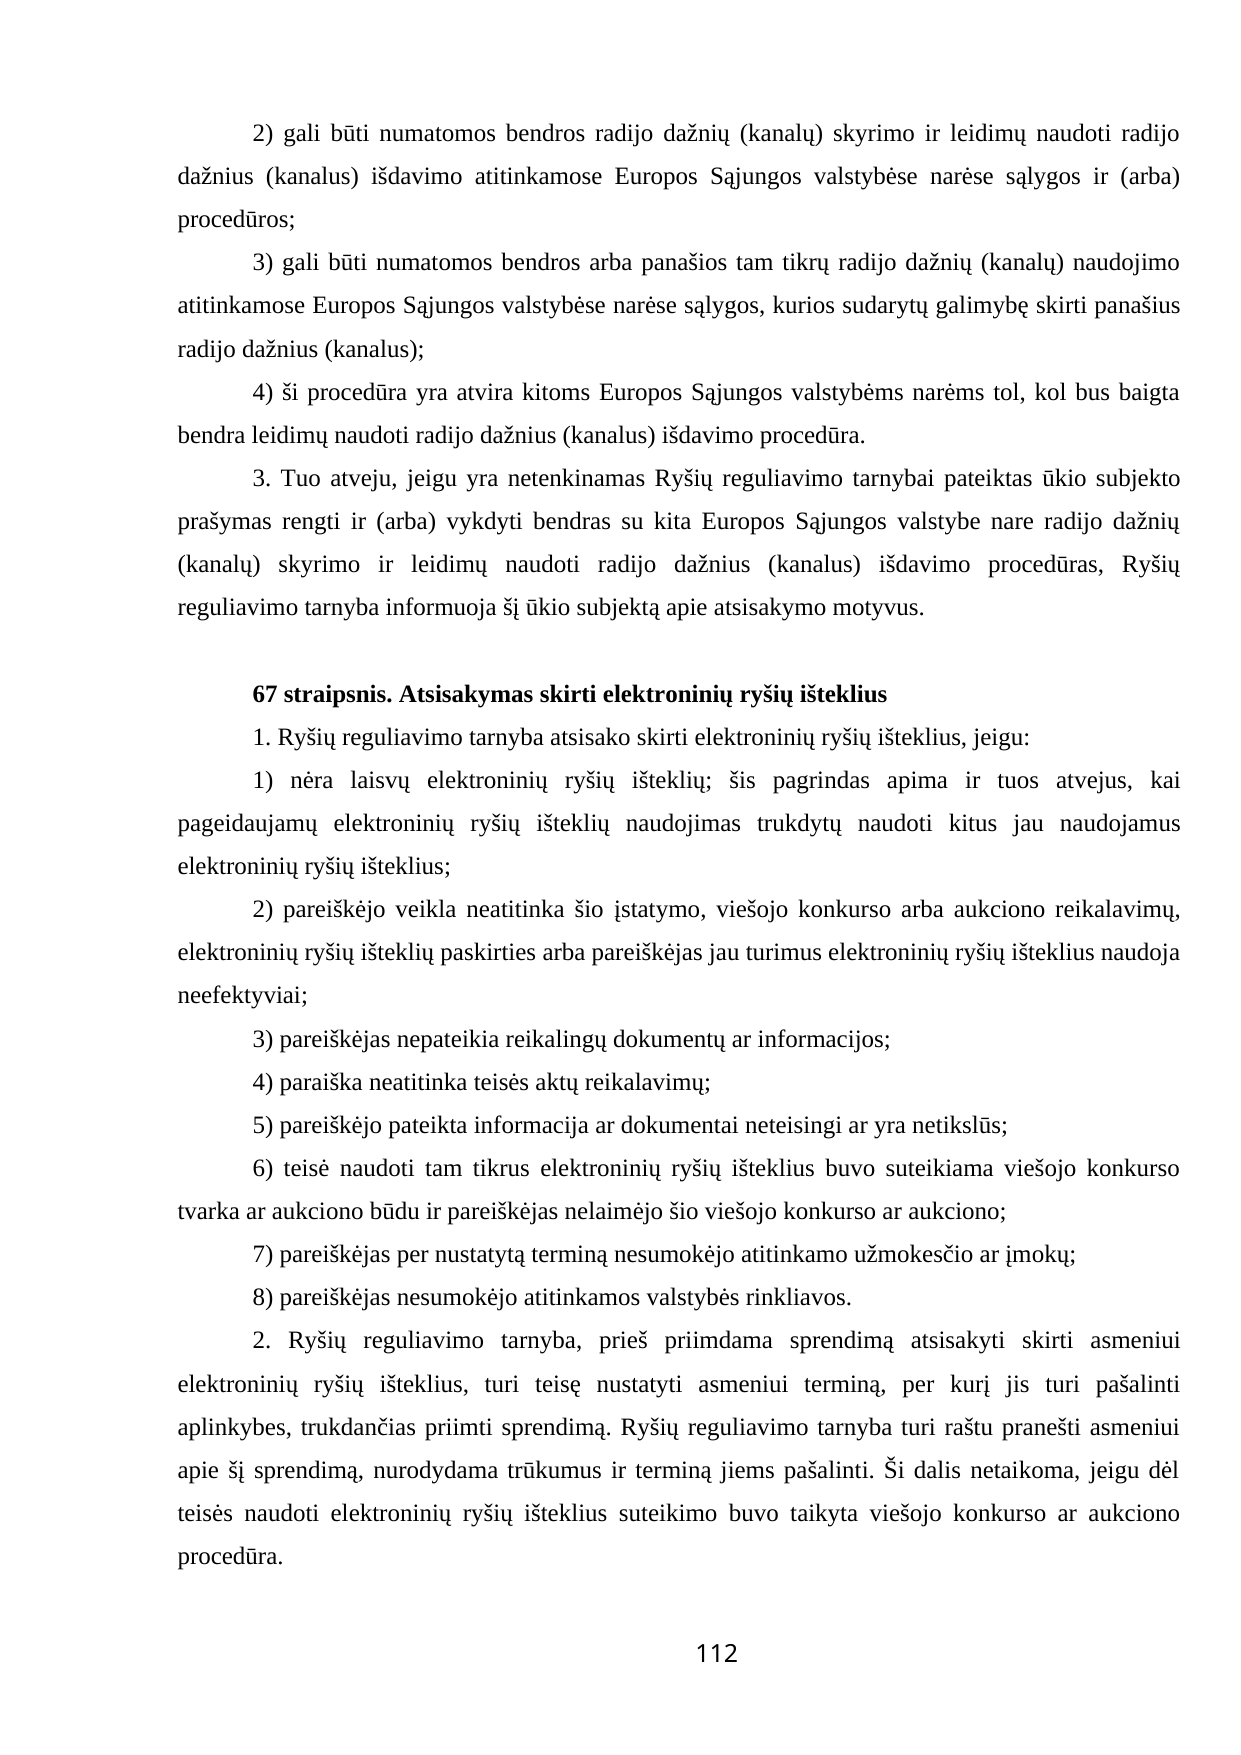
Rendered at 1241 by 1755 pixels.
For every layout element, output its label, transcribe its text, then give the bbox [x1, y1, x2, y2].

text 6) teisė naudoti tam tikrus elektroninių ryšių išteklius buvo suteikiama viešojo konkurso tvarka ar aukciono būdu ir pareiškėjas nelaimėjo šio viešojo konkurso ar aukciono; [177, 1153, 1181, 1225]
text 2) gali būti numatomos bendros radijo dažnių (kanalų) skyrimo ir leidimų naudoti radijo dažnius (kanalus) išdavimo atitinkamose Europos Sąjungos valstybėse narėse sąlygos ir (arba) procedūros; [177, 118, 1181, 233]
text 1. Ryšių reguliavimo tarnyba atsisako skirti elektroninių ryšių išteklius, jeigu: [177, 722, 1181, 751]
text 4) ši procedūra yra atvira kitoms Europos Sąjungos valstybėms narėms tol, kol bus baigta bendra leidimų naudoti radijo dažnius (kanalus) išdavimo procedūra. [177, 377, 1181, 449]
text 1) nėra laisvų elektroninių ryšių išteklių; šis pagrindas apima ir tuos atvejus, kai pageidaujamų elektroninių ryšių išteklių naudojimas trukdytų naudoti kitus jau naudojamus elektroninių ryšių išteklius; [177, 765, 1181, 880]
text 3. Tuo atveju, jeigu yra netenkinamas Ryšių reguliavimo tarnybai pateiktas ūkio subjekto prašymas rengti ir (arba) vykdyti bendras su kita Europos Sąjungos valstybe nare radijo dažnių (kanalų) skyrimo ir leidimų naudoti radijo dažnius (kanalus) išdavimo procedūras, Ryšių reguliavimo tarnyba informuoja šį ūkio subjektą apie atsisakymo motyvus. [177, 463, 1181, 621]
text 2. Ryšių reguliavimo tarnyba, prieš priimdama sprendimą atsisakyti skirti asmeniui elektroninių ryšių išteklius, turi teisę nustatyti asmeniui terminą, per kurį jis turi pašalinti aplinkybes, trukdančias priimti sprendimą. Ryšių reguliavimo tarnyba turi raštu pranešti asmeniui apie šį sprendimą, nurodydama trūkumus ir terminą jiems pašalinti. Ši dalis netaikoma, jeigu dėl teisės naudoti elektroninių ryšių išteklius suteikimo buvo taikyta viešojo konkurso ar aukciono procedūra. [177, 1326, 1181, 1570]
text 8) pareiškėjas nesumokėjo atitinkamos valstybės rinkliavos. [177, 1282, 1181, 1311]
text 7) pareiškėjas per nustatytą terminą nesumokėjo atitinkamo užmokesčio ar įmokų; [177, 1239, 1181, 1268]
text 3) gali būti numatomos bendros arba panašios tam tikrų radijo dažnių (kanalų) naudojimo atitinkamose Europos Sąjungos valstybėse narėse sąlygos, kurios sudarytų galimybę skirti panašius radijo dažnius (kanalus); [177, 247, 1181, 362]
text 3) pareiškėjas nepateikia reikalingų dokumentų ar informacijos; [177, 1024, 1181, 1052]
text 2) pareiškėjo veikla neatitinka šio įstatymo, viešojo konkurso arba aukciono reikalavimų, elektroninių ryšių išteklių paskirties arba pareiškėjas jau turimus elektroninių ryšių išteklius naudoja neefektyviai; [177, 894, 1181, 1009]
text 5) pareiškėjo pateikta informacija ar dokumentai neteisingi ar yra netikslūs; [177, 1110, 1181, 1139]
text 67 straipsnis. Atsisakymas skirti elektroninių ryšių išteklius [177, 679, 1181, 707]
text 4) paraiška neatitinka teisės aktų reikalavimų; [177, 1067, 1181, 1096]
